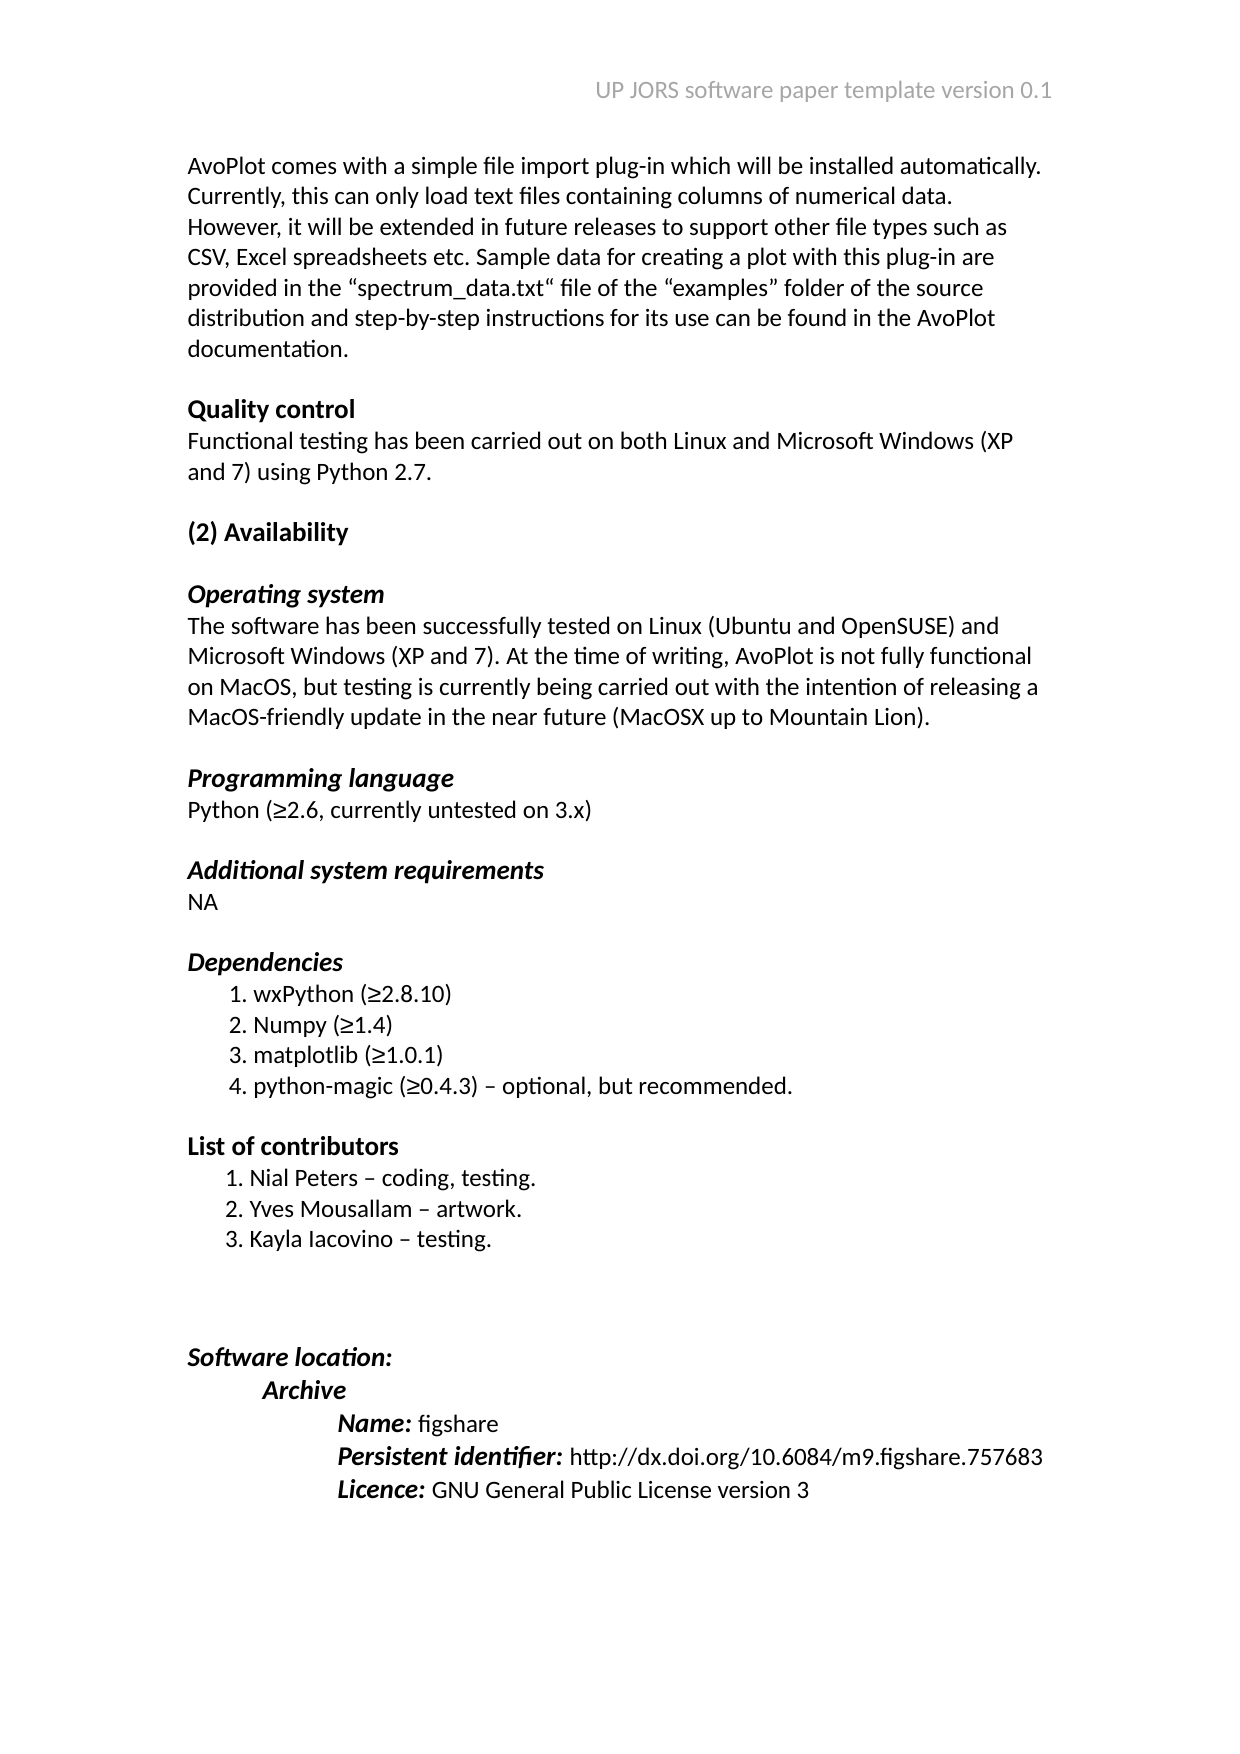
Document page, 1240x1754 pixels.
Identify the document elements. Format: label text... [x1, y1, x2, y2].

text 2. Numpy (≥1.4) [228, 1009, 1052, 1039]
text Quality control [187, 392, 1052, 425]
text The software has been successfully tested on Linux (Ubuntu and OpenSUSE) and Microsoft Windows (XP and 7). At the time of writing, AvoPlot is not fully functional on MacOS, but testing is currently being carried out with the intention of releasing a MacOS-friendly update in the near future (MacOSX up to Mountain Lion). [187, 610, 1052, 732]
text Archive [262, 1373, 1052, 1406]
text Dependencies [187, 945, 1052, 978]
text Programming language [187, 761, 1052, 794]
text NA [187, 886, 1052, 917]
text 3. matplotlib (≥1.0.1) [228, 1039, 1052, 1070]
text Software location: [187, 1340, 1052, 1373]
text Licence: GNU General Public License version 3 [337, 1472, 1052, 1505]
text List of contributors [187, 1129, 1052, 1162]
list Yves Mousallam – artwork. [225, 1193, 1052, 1223]
list Kayla Iacovino – testing. [225, 1223, 1052, 1254]
text (2) Availability [187, 515, 1052, 548]
list Nial Peters – coding, testing. [225, 1162, 1052, 1193]
text Additional system requirements [187, 853, 1052, 886]
text Name: figshare [337, 1406, 1052, 1439]
text Persistent identifier: http://dx.doi.org/10.6084/m9.figshare.757683 [337, 1439, 1052, 1472]
text Python (≥2.6, currently untested on 3.x) [187, 794, 1052, 824]
text 1. wxPython (≥2.8.10) [228, 978, 1052, 1009]
text AvoPlot comes with a simple file import plug-in which will be installed automatically. Currently, this can only load text files containing columns of numerical data. However, it will be extended in future releases to support other file types such as CSV, Excel spreadsheets etc. Sample data for creating a plot with this plug-in are provided in the “spectrum_data.txt“ file of the “examples” folder of the source distribution and step-by-step instructions for its use can be found in the AvoPlot documentation. [187, 150, 1052, 364]
text Functional testing has been carried out on both Linux and Microsoft Windows (XP and 7) using Python 2.7. [187, 425, 1052, 486]
text Operating system [187, 577, 1052, 610]
text 4. python-magic (≥0.4.3) – optional, but recommended. [228, 1070, 1052, 1101]
